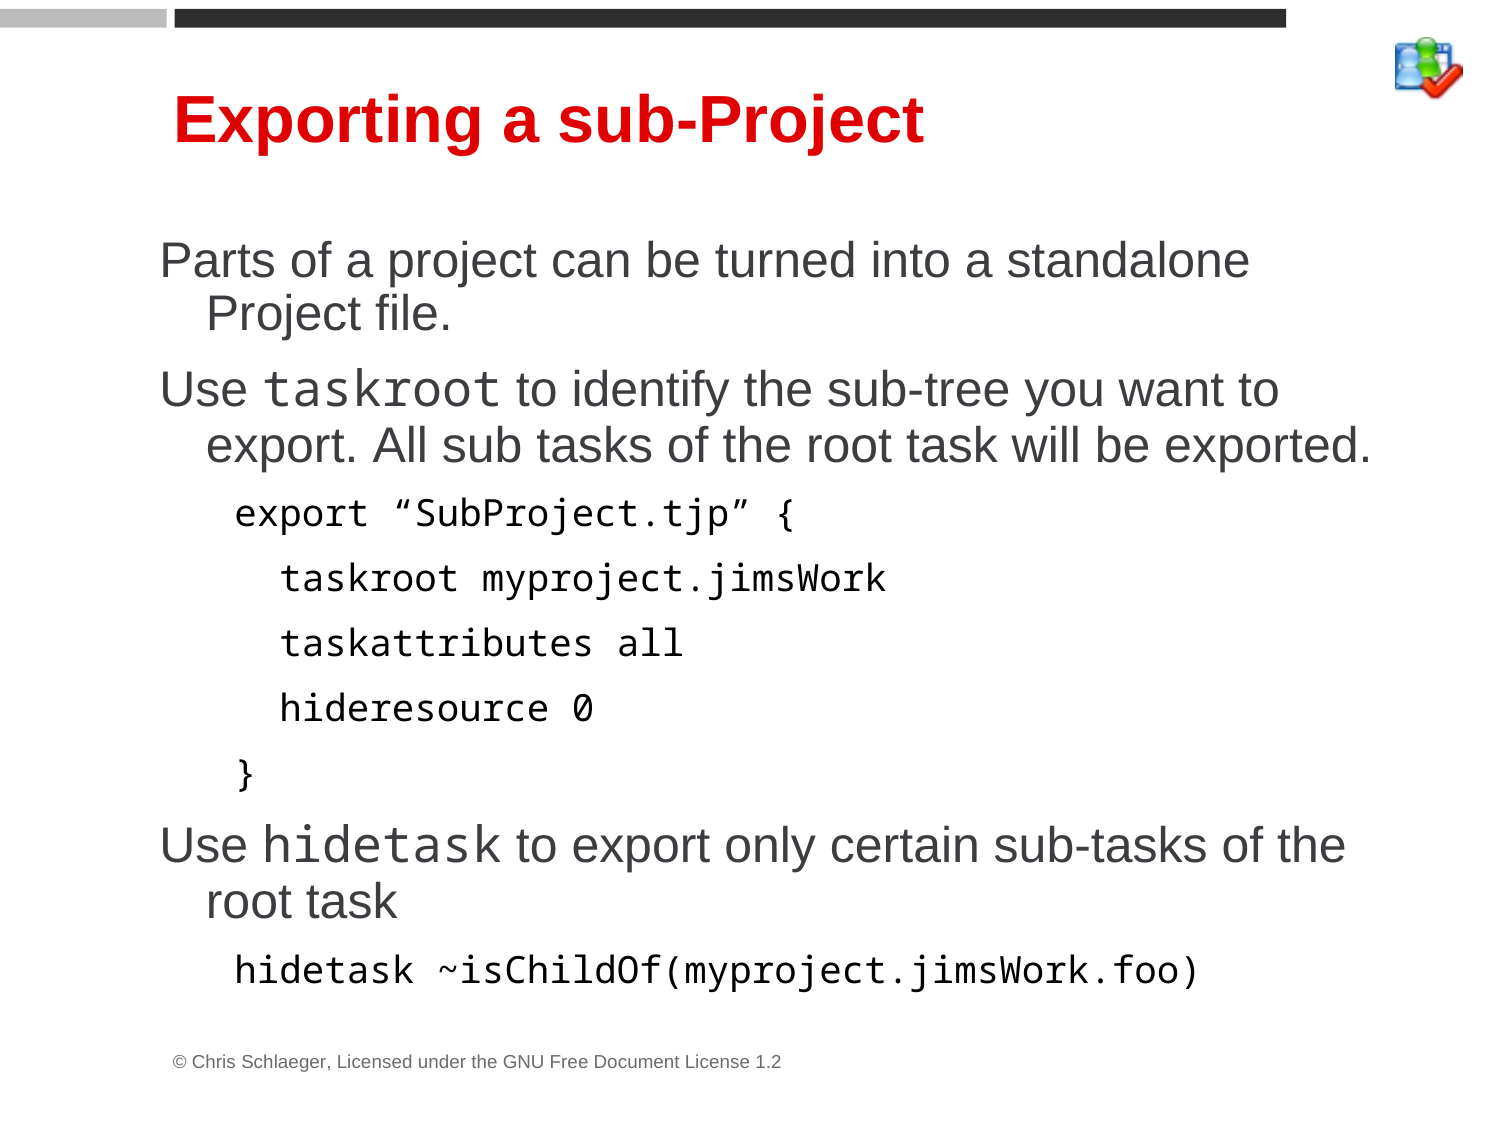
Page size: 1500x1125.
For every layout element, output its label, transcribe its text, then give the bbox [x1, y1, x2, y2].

list Parts of a project can be turned into a standalone Project file. Use taskroot to identify the sub-tree you want to export. All sub tasks of the root task will be exported. export “SubProject.tjp” { taskroot myproject.jimsWork taskattributes all hideresource 0 } Use hidetask to export only certain sub-tasks of the root task hidetask ~isChildOf(myproject.jimsWork.foo) [159, 234, 1395, 1027]
picture [1395, 37, 1463, 105]
title Exporting a sub-Project [173, 41, 1395, 205]
